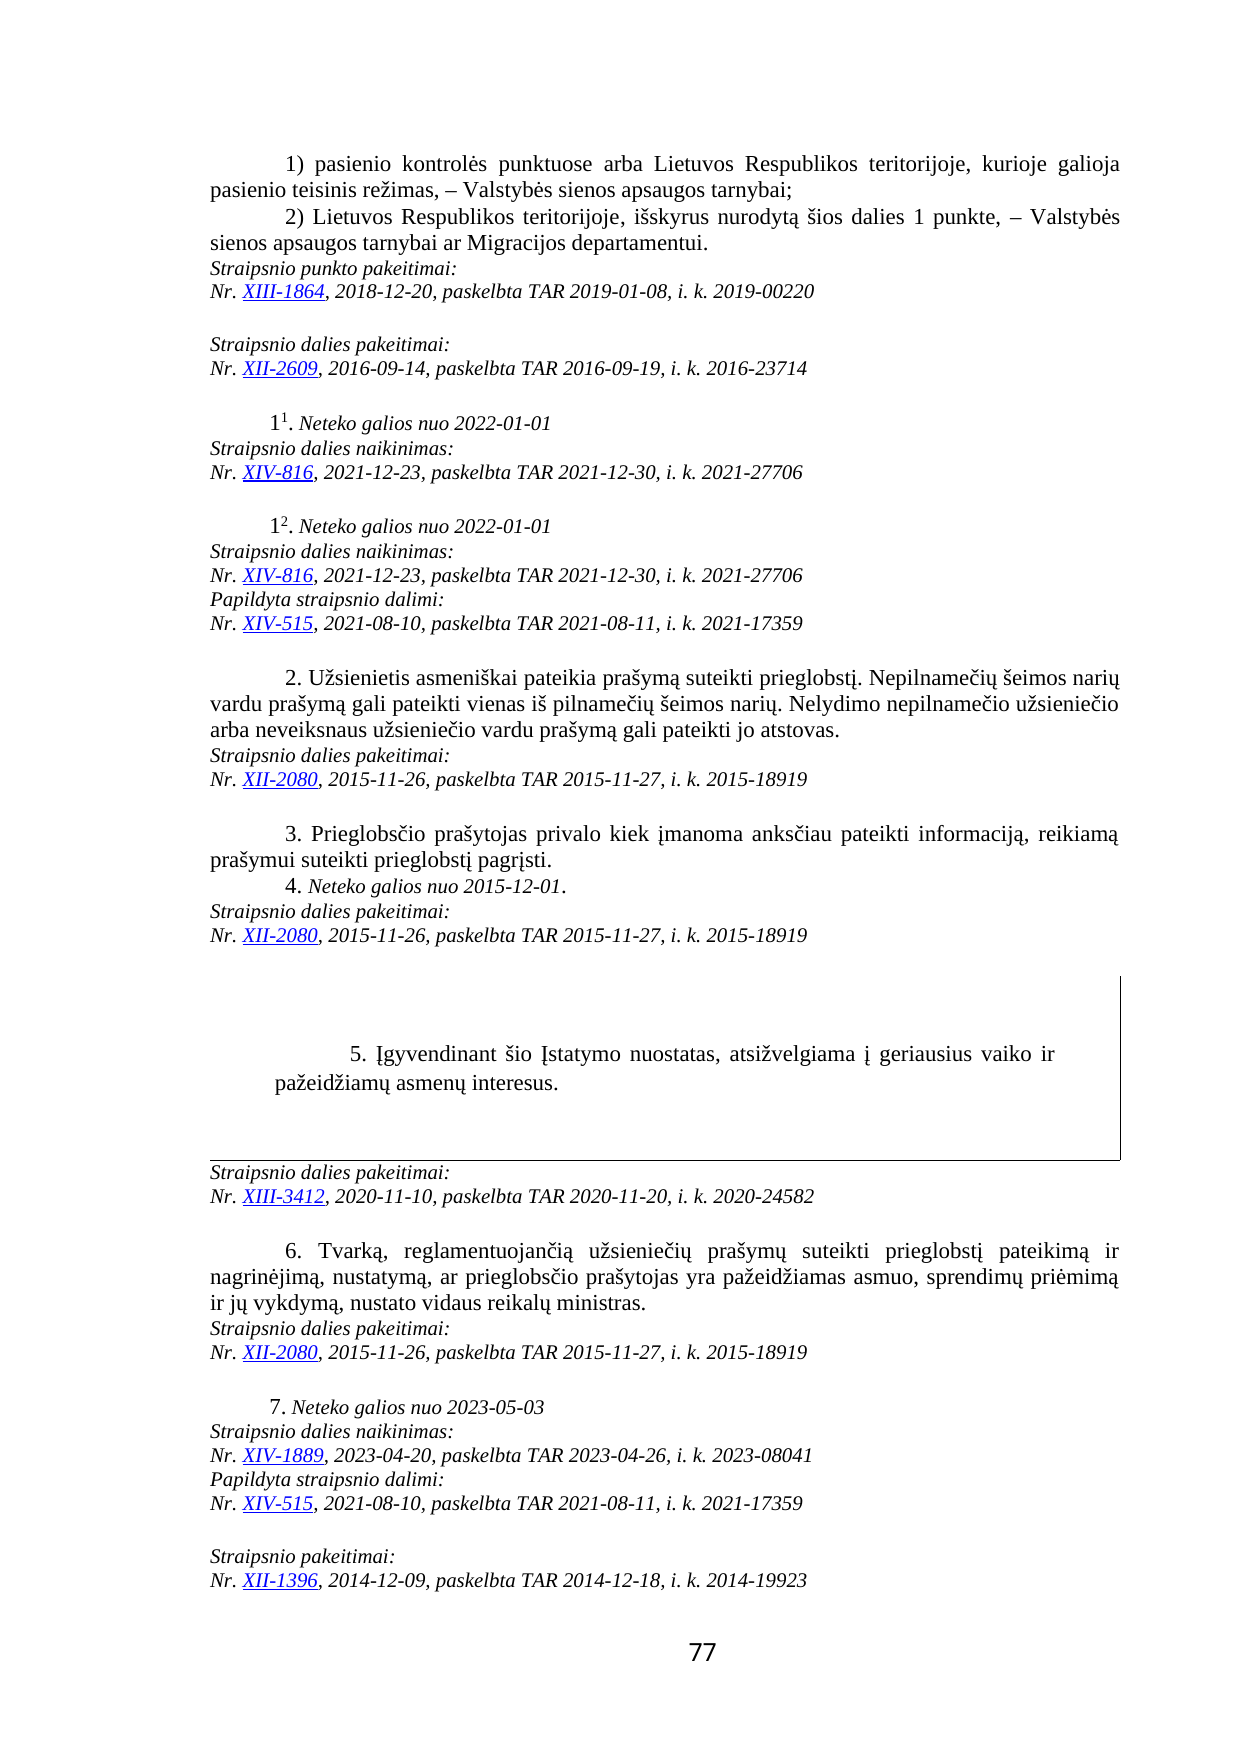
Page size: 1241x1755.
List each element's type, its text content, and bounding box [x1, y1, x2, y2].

text Straipsnio dalies pakeitimai: [210, 743, 1120, 767]
text Straipsnio dalies naikinimas: [210, 1419, 1120, 1443]
text Nr. XIV-515, 2021-08-10, paskelbta TAR 2021-08-11, i. k. 2021-17359 [210, 1491, 1120, 1515]
text Nr. XIV-1889, 2023-04-20, paskelbta TAR 2023-04-26, i. k. 2023-08041 [210, 1443, 1120, 1467]
text 5. Įgyvendinant šio Įstatymo nuostatas, atsižvelgiama į geriausius vaiko ir pažeidžiamų asmenų interesus. [210, 976, 1120, 1160]
text 2. Užsienietis asmeniškai pateikia prašymą suteikti prieglobstį. Nepilnamečių šeimos narių vardu prašymą gali pateikti vienas iš pilnamečių šeimos narių. Nelydimo nepilnamečio užsieniečio arba neveiksnaus užsieniečio vardu prašymą gali pateikti jo atstovas. [210, 664, 1120, 743]
text Papildyta straipsnio dalimi: [210, 1467, 1120, 1491]
text Straipsnio dalies pakeitimai: [210, 1316, 1120, 1340]
text Nr. XII-2080, 2015-11-26, paskelbta TAR 2015-11-27, i. k. 2015-18919 [210, 767, 1120, 791]
text Straipsnio pakeitimai: [210, 1544, 1120, 1568]
text Nr. XII-2080, 2015-11-26, paskelbta TAR 2015-11-27, i. k. 2015-18919 [210, 1340, 1120, 1364]
text Straipsnio dalies naikinimas: [210, 539, 1120, 563]
text Straipsnio dalies pakeitimai: [210, 1160, 1120, 1184]
text Nr. XII-2080, 2015-11-26, paskelbta TAR 2015-11-27, i. k. 2015-18919 [210, 923, 1120, 947]
text 4. Neteko galios nuo 2015-12-01. [210, 872, 1120, 899]
text 2) Lietuvos Respublikos teritorijoje, išskyrus nurodytą šios dalies 1 punkte, – Valstybės sienos apsaugos tarnybai ar Migracijos departamentui. [210, 203, 1120, 255]
text 3. Prieglobsčio prašytojas privalo kiek įmanoma anksčiau pateikti informaciją, reikiamą prašymui suteikti prieglobstį pagrįsti. [210, 820, 1120, 872]
text Straipsnio dalies naikinimas: [210, 436, 1120, 459]
text 11. Neteko galios nuo 2022-01-01 [210, 409, 1120, 436]
text Nr. XIV-816, 2021-12-23, paskelbta TAR 2021-12-30, i. k. 2021-27706 [210, 459, 1120, 484]
text Papildyta straipsnio dalimi: [210, 587, 1120, 611]
text 6. Tvarką, reglamentuojančią užsieniečių prašymų suteikti prieglobstį pateikimą ir nagrinėjimą, nustatymą, ar prieglobsčio prašytojas yra pažeidžiamas asmuo, sprendimų priėmimą ir jų vykdymą, nustato vidaus reikalų ministras. [210, 1237, 1120, 1316]
text 1) pasienio kontrolės punktuose arba Lietuvos Respublikos teritorijoje, kurioje galioja pasienio teisinis režimas, – Valstybės sienos apsaugos tarnybai; [210, 150, 1120, 203]
text Nr. XII-2609, 2016-09-14, paskelbta TAR 2016-09-19, i. k. 2016-23714 [210, 356, 1120, 380]
text Straipsnio punkto pakeitimai: [210, 255, 1120, 279]
text Nr. XIV-515, 2021-08-10, paskelbta TAR 2021-08-11, i. k. 2021-17359 [210, 611, 1120, 635]
text Straipsnio dalies pakeitimai: [210, 899, 1120, 923]
text Nr. XIV-816, 2021-12-23, paskelbta TAR 2021-12-30, i. k. 2021-27706 [210, 563, 1120, 587]
text Nr. XIII-1864, 2018-12-20, paskelbta TAR 2019-01-08, i. k. 2019-00220 [210, 279, 1120, 303]
text 7. Neteko galios nuo 2023-05-03 [210, 1393, 1120, 1419]
text Nr. XIII-3412, 2020-11-10, paskelbta TAR 2020-11-20, i. k. 2020-24582 [210, 1184, 1120, 1208]
text 12. Neteko galios nuo 2022-01-01 [210, 512, 1120, 539]
text Straipsnio dalies pakeitimai: [210, 332, 1120, 356]
text Nr. XII-1396, 2014-12-09, paskelbta TAR 2014-12-18, i. k. 2014-19923 [210, 1568, 1120, 1592]
